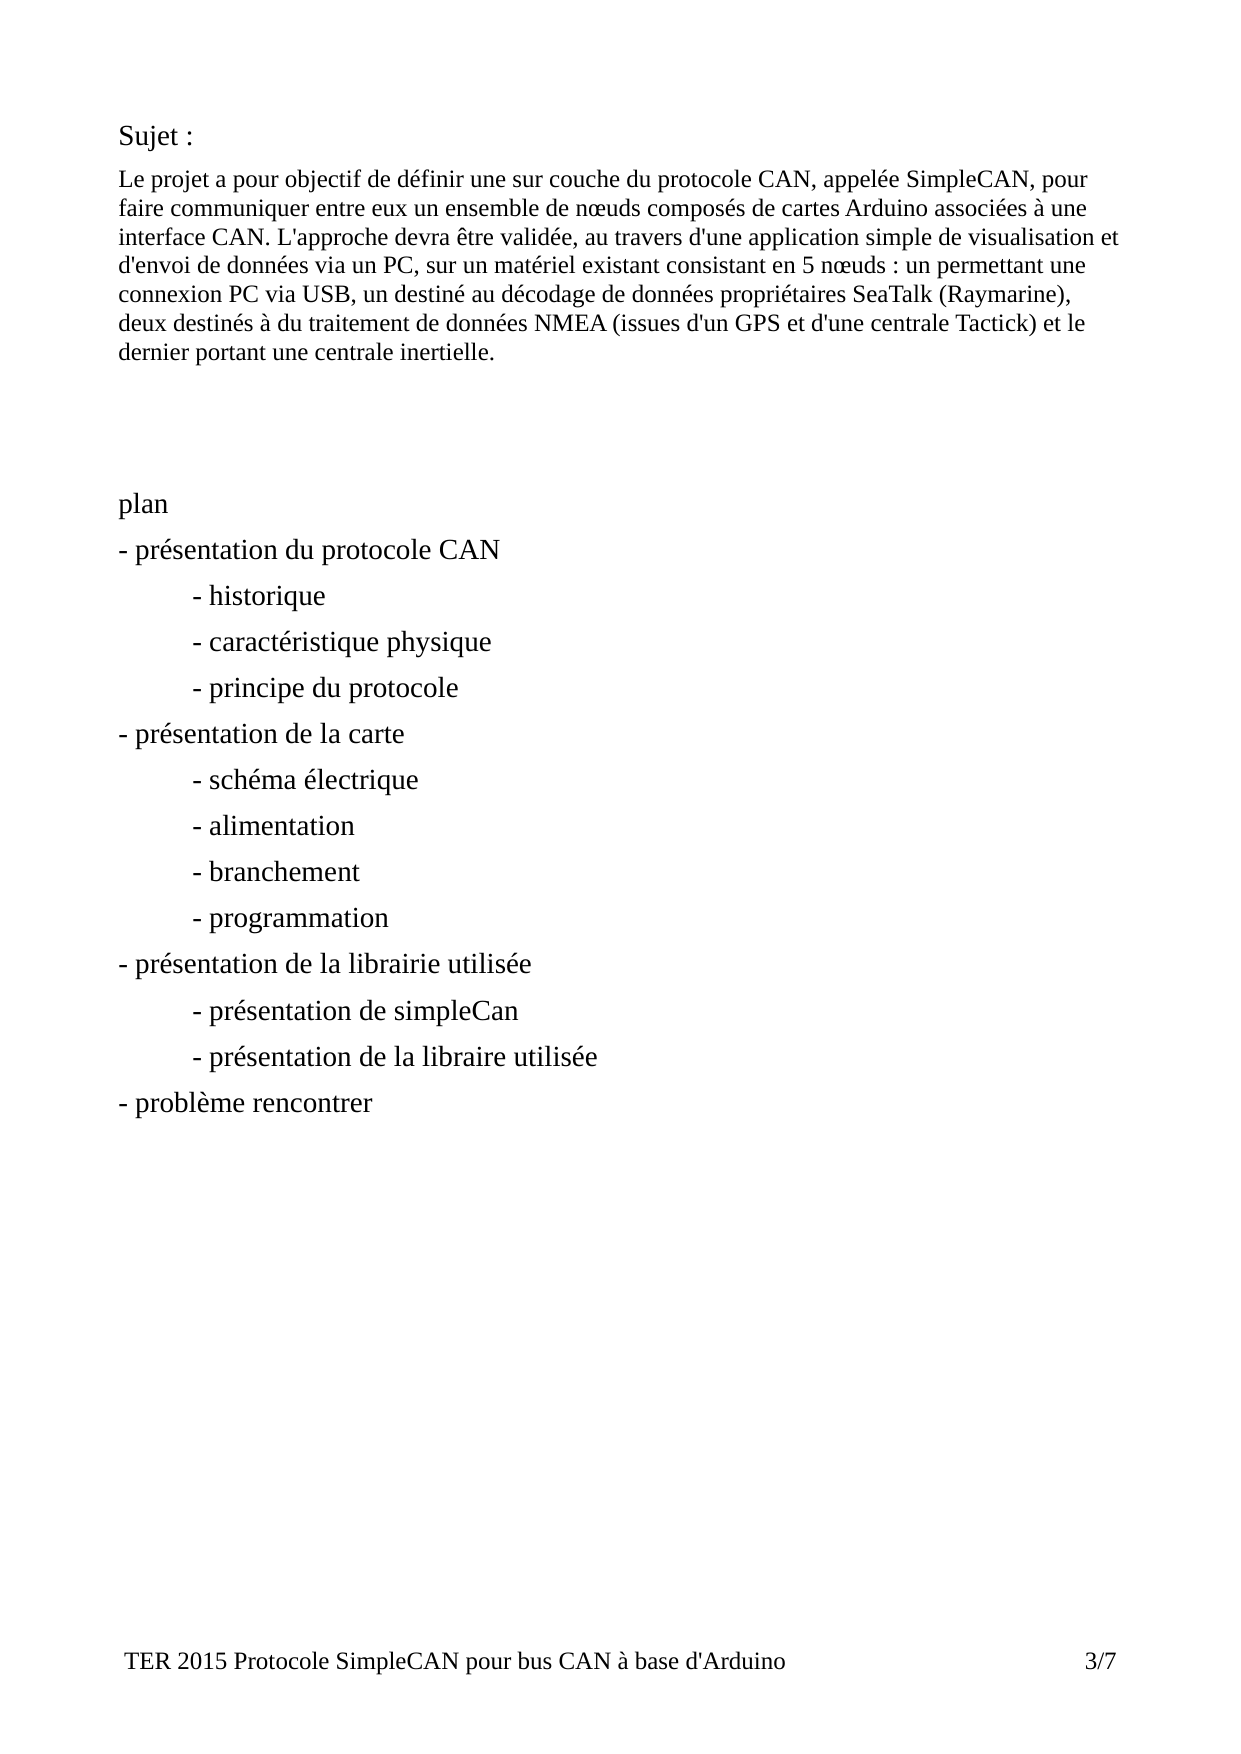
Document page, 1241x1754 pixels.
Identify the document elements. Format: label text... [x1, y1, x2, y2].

text - caractéristique physique [118, 624, 1122, 658]
text - schéma électrique [118, 762, 1122, 796]
text Le projet a pour objectif de définir une sur couche du protocole CAN, appelée SimpleCAN, pour faire communiquer entre eux un ensemble de nœuds composés de cartes Arduino associées à une interface CAN. L'approche devra être validée, au travers d'une application simple de visualisation et d'envoi de données via un PC, sur un matériel existant consistant en 5 nœuds : un permettant une connexion PC via USB, un destiné au décodage de données propriétaires SeaTalk (Raymarine), deux destinés à du traitement de données NMEA (issues d'un GPS et d'une centrale Tactick) et le dernier portant une centrale inertielle. [118, 164, 1122, 365]
text - programmation [118, 901, 1122, 934]
text - présentation de la librairie utilisée [118, 947, 1122, 980]
text - présentation de la libraire utilisée [118, 1039, 1122, 1072]
text - problème rencontrer [118, 1085, 1122, 1118]
text - alimentation [118, 808, 1122, 842]
text - historique [118, 578, 1122, 612]
text - branchement [118, 854, 1122, 888]
text - présentation de la carte [118, 716, 1122, 750]
text plan [118, 486, 1122, 520]
text - présentation du protocole CAN [118, 532, 1122, 566]
text - présentation de simpleCan [118, 993, 1122, 1026]
text Sujet : [118, 118, 1122, 152]
text - principe du protocole [118, 670, 1122, 704]
